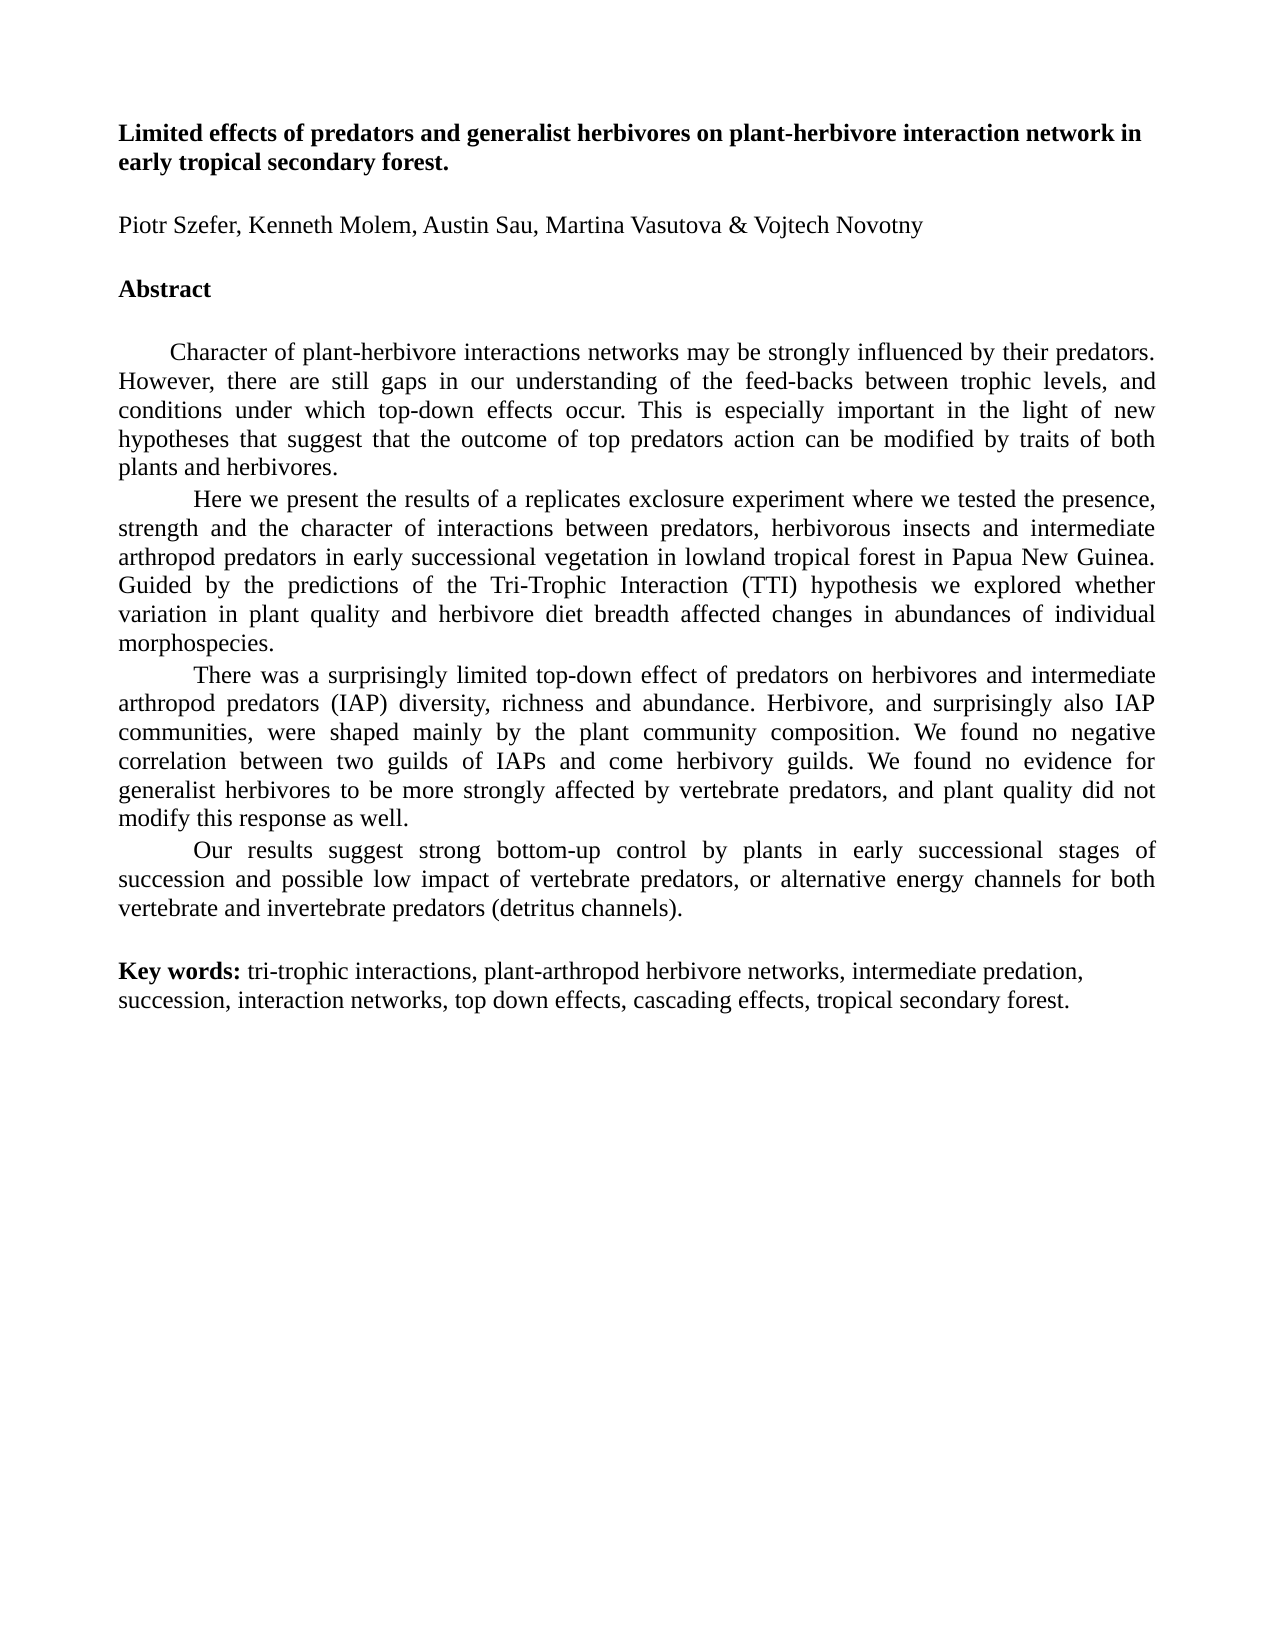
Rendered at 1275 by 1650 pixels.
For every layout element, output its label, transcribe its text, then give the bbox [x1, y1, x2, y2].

text Key words: tri-trophic interactions, plant-arthropod herbivore networks, intermediate predation, succession, interaction networks, top down effects, cascading effects, tropical secondary forest. [118, 956, 1157, 1014]
text Our results suggest strong bottom-up control by plants in early successional stages of succession and possible low impact of vertebrate predators, or alternative energy channels for both vertebrate and invertebrate predators (detritus channels). [118, 835, 1157, 922]
text Character of plant-herbivore interactions networks may be strongly influenced by their predators. However, there are still gaps in our understanding of the feed-backs between trophic levels, and conditions under which top-down effects occur. This is especially important in the light of new hypotheses that suggest that the outcome of top predators action can be modified by traits of both plants and herbivores. [118, 337, 1157, 481]
text Abstract [118, 274, 1157, 303]
text Piotr Szefer, Kenneth Molem, Austin Sau, Martina Vasutova & Vojtech Novotny [118, 210, 1157, 239]
text Limited effects of predators and generalist herbivores on plant-herbivore interaction network in early tropical secondary forest. [118, 118, 1157, 176]
text Here we present the results of a replicates exclosure experiment where we tested the presence, strength and the character of interactions between predators, herbivorous insects and intermediate arthropod predators in early successional vegetation in lowland tropical forest in Papua New Guinea. Guided by the predictions of the Tri-Trophic Interaction (TTI) hypothesis we explored whether variation in plant quality and herbivore diet breadth affected changes in abundances of individual morphospecies. [118, 484, 1157, 657]
text There was a surprisingly limited top-down effect of predators on herbivores and intermediate arthropod predators (IAP) diversity, richness and abundance. Herbivore, and surprisingly also IAP communities, were shaped mainly by the plant community composition. We found no negative correlation between two guilds of IAPs and come herbivory guilds. We found no evidence for generalist herbivores to be more strongly affected by vertebrate predators, and plant quality did not modify this response as well. [118, 660, 1157, 832]
